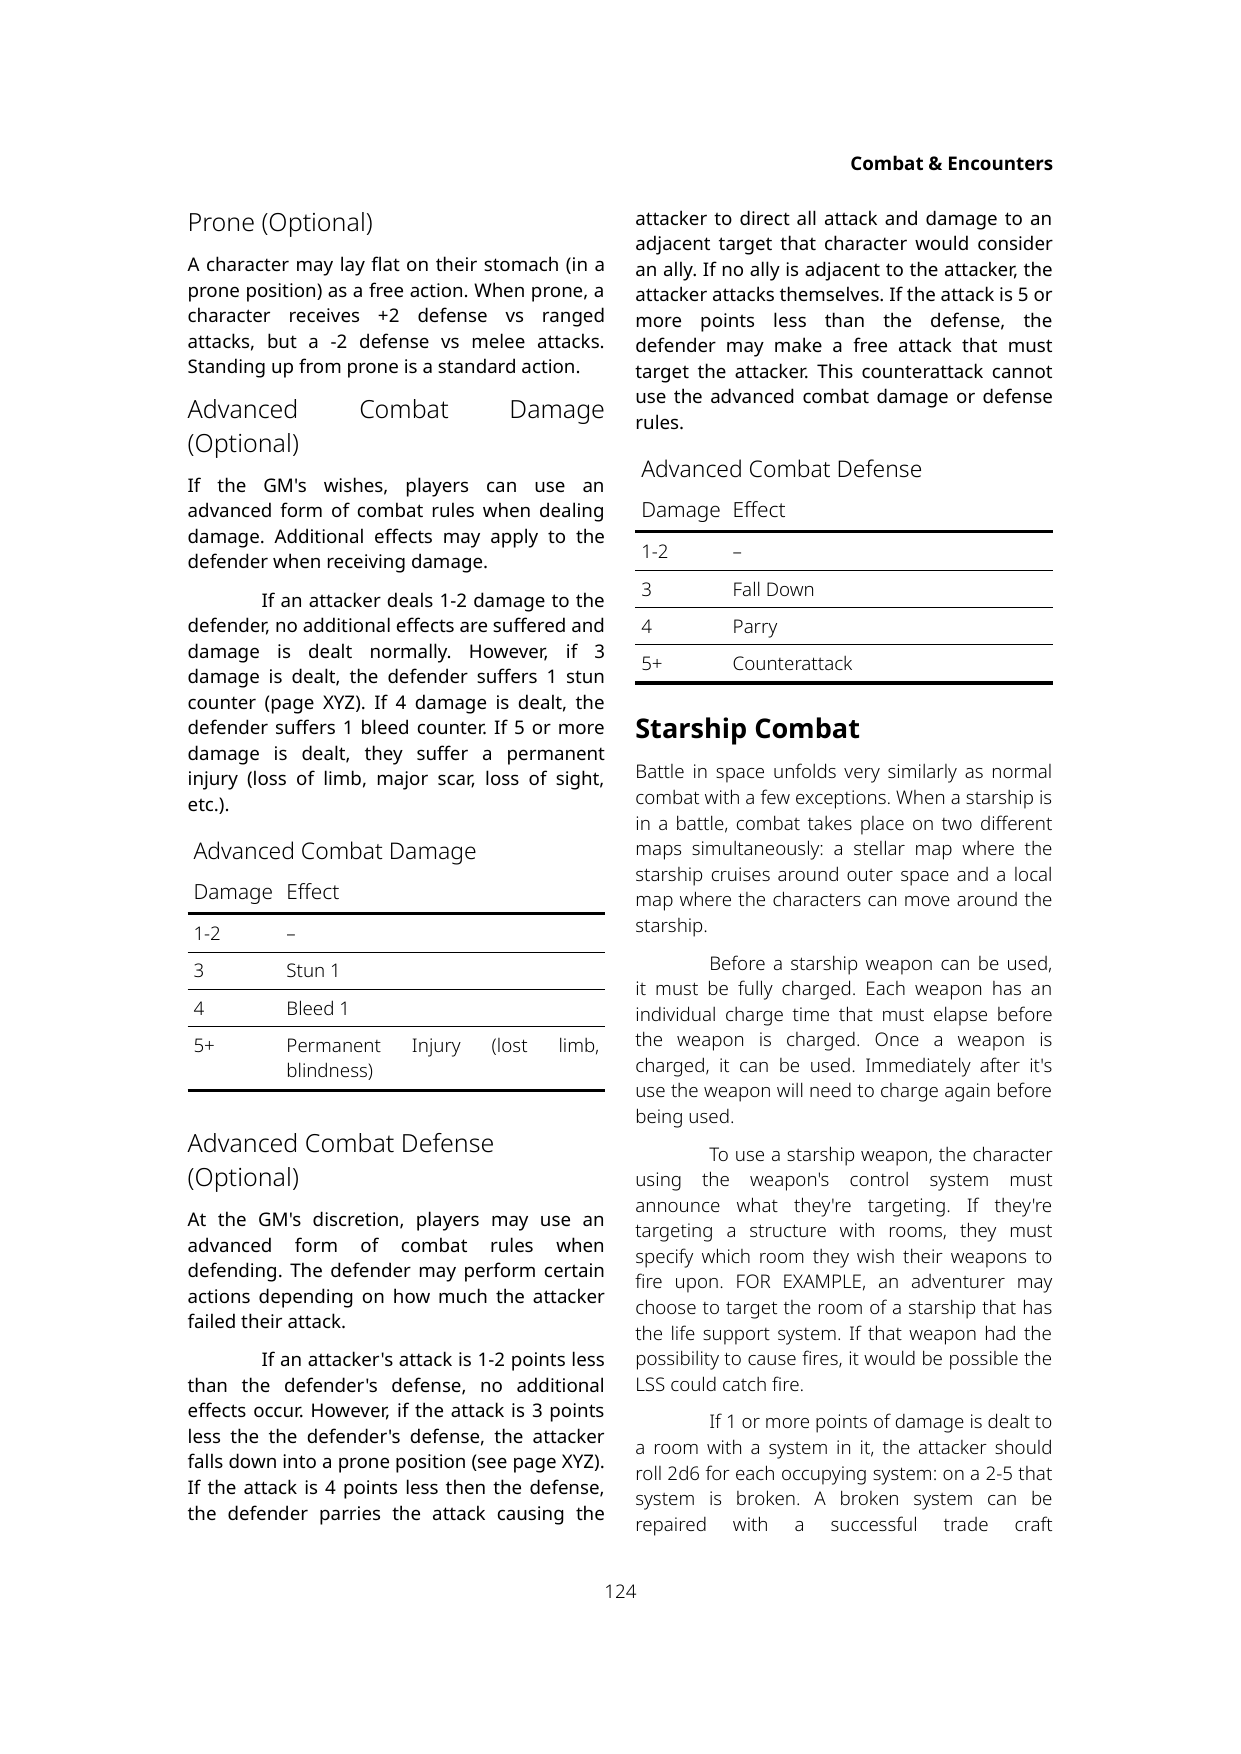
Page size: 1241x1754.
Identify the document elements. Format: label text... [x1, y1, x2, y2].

table_cell 5+ [635, 645, 727, 681]
table_cell 5+ [188, 1027, 281, 1089]
table_cell Damage [635, 490, 727, 530]
text If the GM's wishes, players can use an advanced form of combat rules when dealing damage. Additional effects may apply to the defender when receiving damage. [187, 472, 605, 574]
text attacker to direct all attack and damage to an adjacent target that character would consider an ally. If no ally is adjacent to the attacker, the attacker attacks themselves. If the attack is 5 or more points less than the defense, the defender may make a free attack that must target the attacker. This counterattack cannot use the advanced combat damage or defense rules. [635, 205, 1053, 435]
table_cell 1-2 [188, 915, 281, 952]
text Prone (Optional) [187, 205, 605, 239]
text A character may lay flat on their stomach (in a prone position) as a free action. When prone, a character receives +2 defense vs ranged attacks, but a -2 defense vs melee attacks. Standing up from prone is a standard action. [187, 252, 605, 379]
table_cell Parry [727, 608, 1053, 644]
table_cell Stun 1 [281, 953, 605, 989]
table_cell Fall Down [727, 571, 1053, 607]
table_cell Bleed 1 [281, 990, 605, 1026]
table_cell 4 [635, 608, 727, 644]
table_header Advanced Combat Damage [188, 829, 605, 872]
table_cell Effect [281, 872, 605, 912]
text Advanced Combat Defense (Optional) [187, 1092, 605, 1194]
subtitle Starship Combat [635, 709, 1053, 746]
text To use a starship weapon, the character using the weapon's control system must announce what they're targeting. If they're targeting a structure with rooms, they must specify which room they wish their weapons to fire upon. FOR EXAMPLE, an adventurer may choose to target the room of a starship that has the life support system. If that weapon had the possibility to cause fires, it would be possible the LSS could catch fire. [635, 1141, 1053, 1396]
table_cell Permanent Injury (lost limb, blindness) [281, 1027, 605, 1089]
text At the GM's discretion, players may use an advanced form of combat rules when defending. The defender may perform certain actions depending on how much the attacker failed their attack. [187, 1207, 605, 1334]
table_cell 3 [635, 571, 727, 607]
table_header Advanced Combat Defense [635, 447, 1053, 490]
text If an attacker's attack is 1-2 points less than the defender's defense, no additional effects occur. However, if the attack is 3 points less the the defender's defense, the attacker falls down into a prone position (see page XYZ). If the attack is 4 points less then the defense, the defender parries the attack causing the [187, 1347, 605, 1525]
table_cell Counterattack [727, 645, 1053, 681]
text If an attacker deals 1-2 damage to the defender, no additional effects are suffered and damage is dealt normally. However, if 3 damage is dealt, the defender suffers 1 stun counter (page XYZ). If 4 damage is dealt, the defender suffers 1 bleed counter. If 5 or more damage is dealt, they suffer a permanent injury (loss of limb, major scar, loss of sight, etc.). [187, 587, 605, 817]
table_cell 1-2 [635, 533, 727, 570]
table_cell – [281, 915, 605, 952]
table_cell – [727, 533, 1053, 570]
table_cell Damage [188, 872, 281, 912]
text Advanced Combat Damage (Optional) [187, 392, 605, 460]
text If 1 or more points of damage is dealt to a room with a system in it, the attacker should roll 2d6 for each occupying system: on a 2-5 that system is broken. A broken system can be repaired with a successful trade craft [635, 1409, 1053, 1536]
text Battle in space unfolds very similarly as normal combat with a few exceptions. When a starship is in a battle, combat takes place on two different maps simultaneously: a stellar map where the starship cruises around outer space and a local map where the characters can move around the starship. [635, 759, 1053, 937]
table_cell Effect [727, 490, 1053, 530]
table_cell 4 [188, 990, 281, 1026]
text Before a starship weapon can be used, it must be fully charged. Each weapon has an individual charge time that must elapse before the weapon is charged. Once a weapon is charged, it can be used. Immediately after it's use the weapon will need to charge again before being used. [635, 950, 1053, 1129]
table_cell 3 [188, 953, 281, 989]
